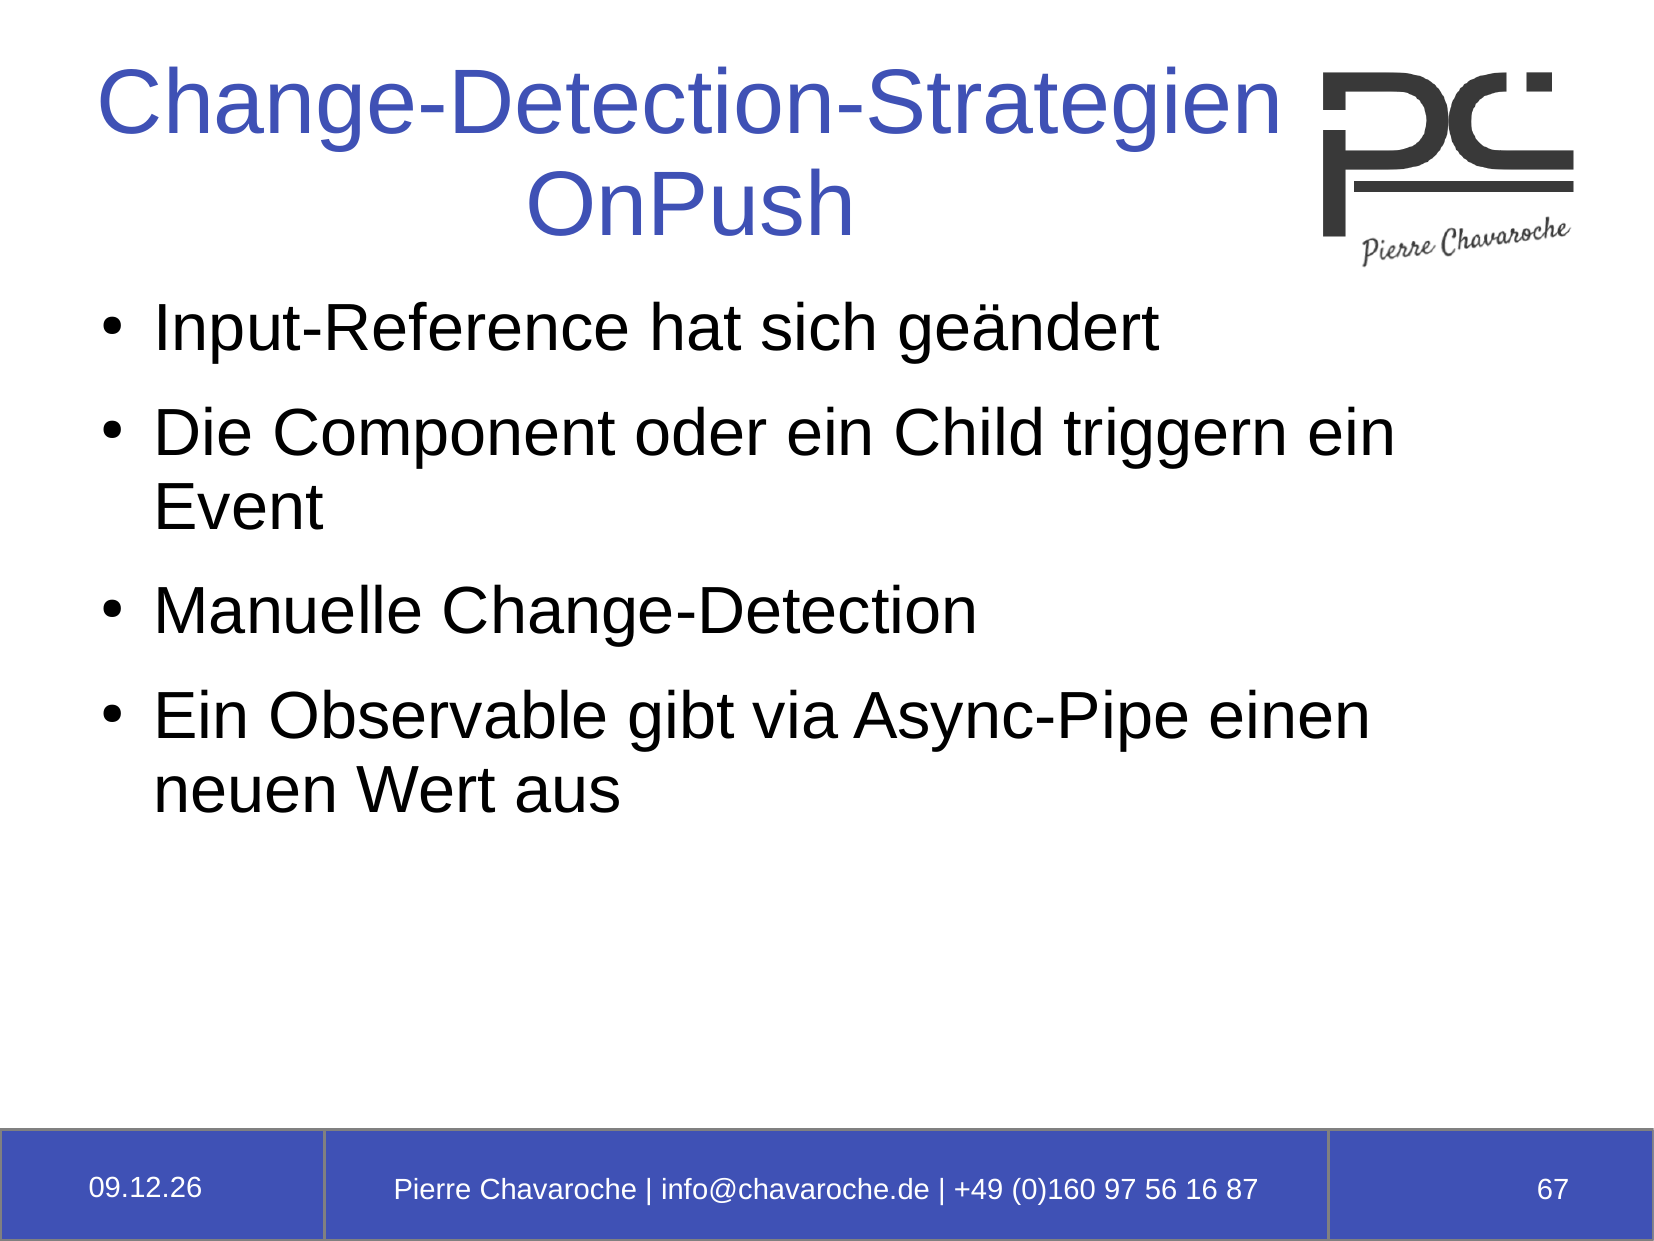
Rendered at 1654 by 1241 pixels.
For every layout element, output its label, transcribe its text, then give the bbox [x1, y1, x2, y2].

title Change-Detection-Strategien OnPush [82, 49, 1300, 257]
picture [1307, 29, 1589, 311]
list Input-Reference hat sich geändert Die Component oder ein Child triggern ein Event Manuelle Change-Detection Ein Observable gibt via Async-Pipe einen neuen Wert aus [82, 290, 1571, 1109]
